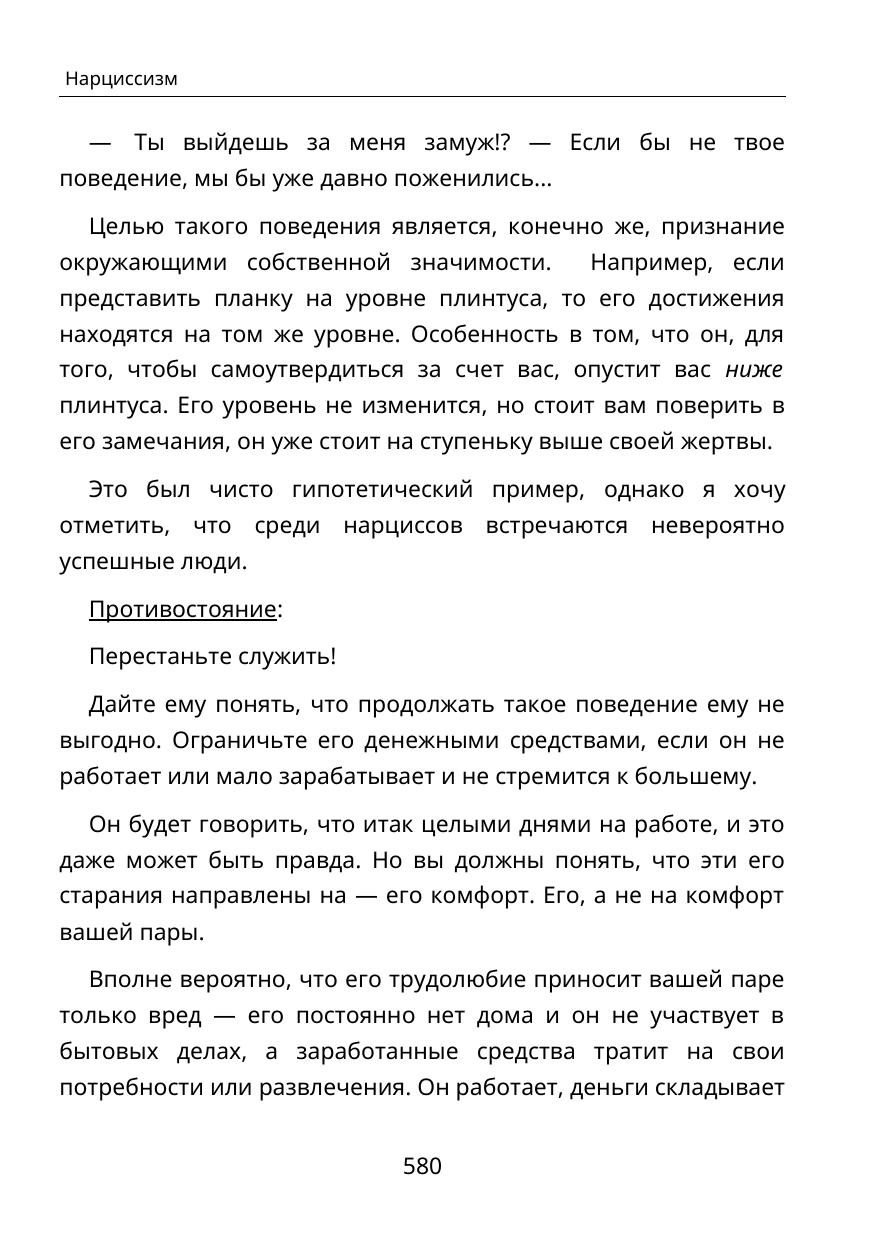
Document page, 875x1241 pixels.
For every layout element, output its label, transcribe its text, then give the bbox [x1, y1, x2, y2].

text Вполне вероятно, что его трудолюбие приносит вашей паре только вред — его постоянно нет дома и он не участвует в бытовых делах, а заработанные средства тратит на свои потребности или развлечения. Он работает, деньги складывает [59, 963, 786, 1102]
text Дайте ему понять, что продолжать такое поведение ему не выгодно. Ограничьте его денежными средствами, если он не работает или мало зарабатывает и не стремится к большему. [59, 688, 786, 791]
text Это был чисто гипотетический пример, однако я хочу отметить, что среди нарциссов встречаются невероятно успешные люди. [59, 473, 786, 576]
text Противостояние: [59, 593, 786, 624]
text Перестаньте служить! [59, 640, 786, 672]
list Ты выйдешь за меня замуж!? — Если бы не твое поведение, мы бы уже давно поженились... [59, 126, 786, 193]
text Целью такого поведения является, конечно же, признание окружающими собственной значимости. Например, если представить планку на уровне плинтуса, то его достижения находятся на том же уровне. Особенность в том, что он, для того, чтобы самоутвердиться за счет вас, опустит вас ниже плинтуса. Его уровень не изменится, но стоит вам поверить в его замечания, он уже стоит на ступеньку выше своей жертвы. [59, 210, 786, 457]
text Он будет говорить, что итак целыми днями на работе, и это даже может быть правда. Но вы должны понять, что эти его старания направлены на — его комфорт. Его, а не на комфорт вашей пары. [59, 808, 786, 947]
